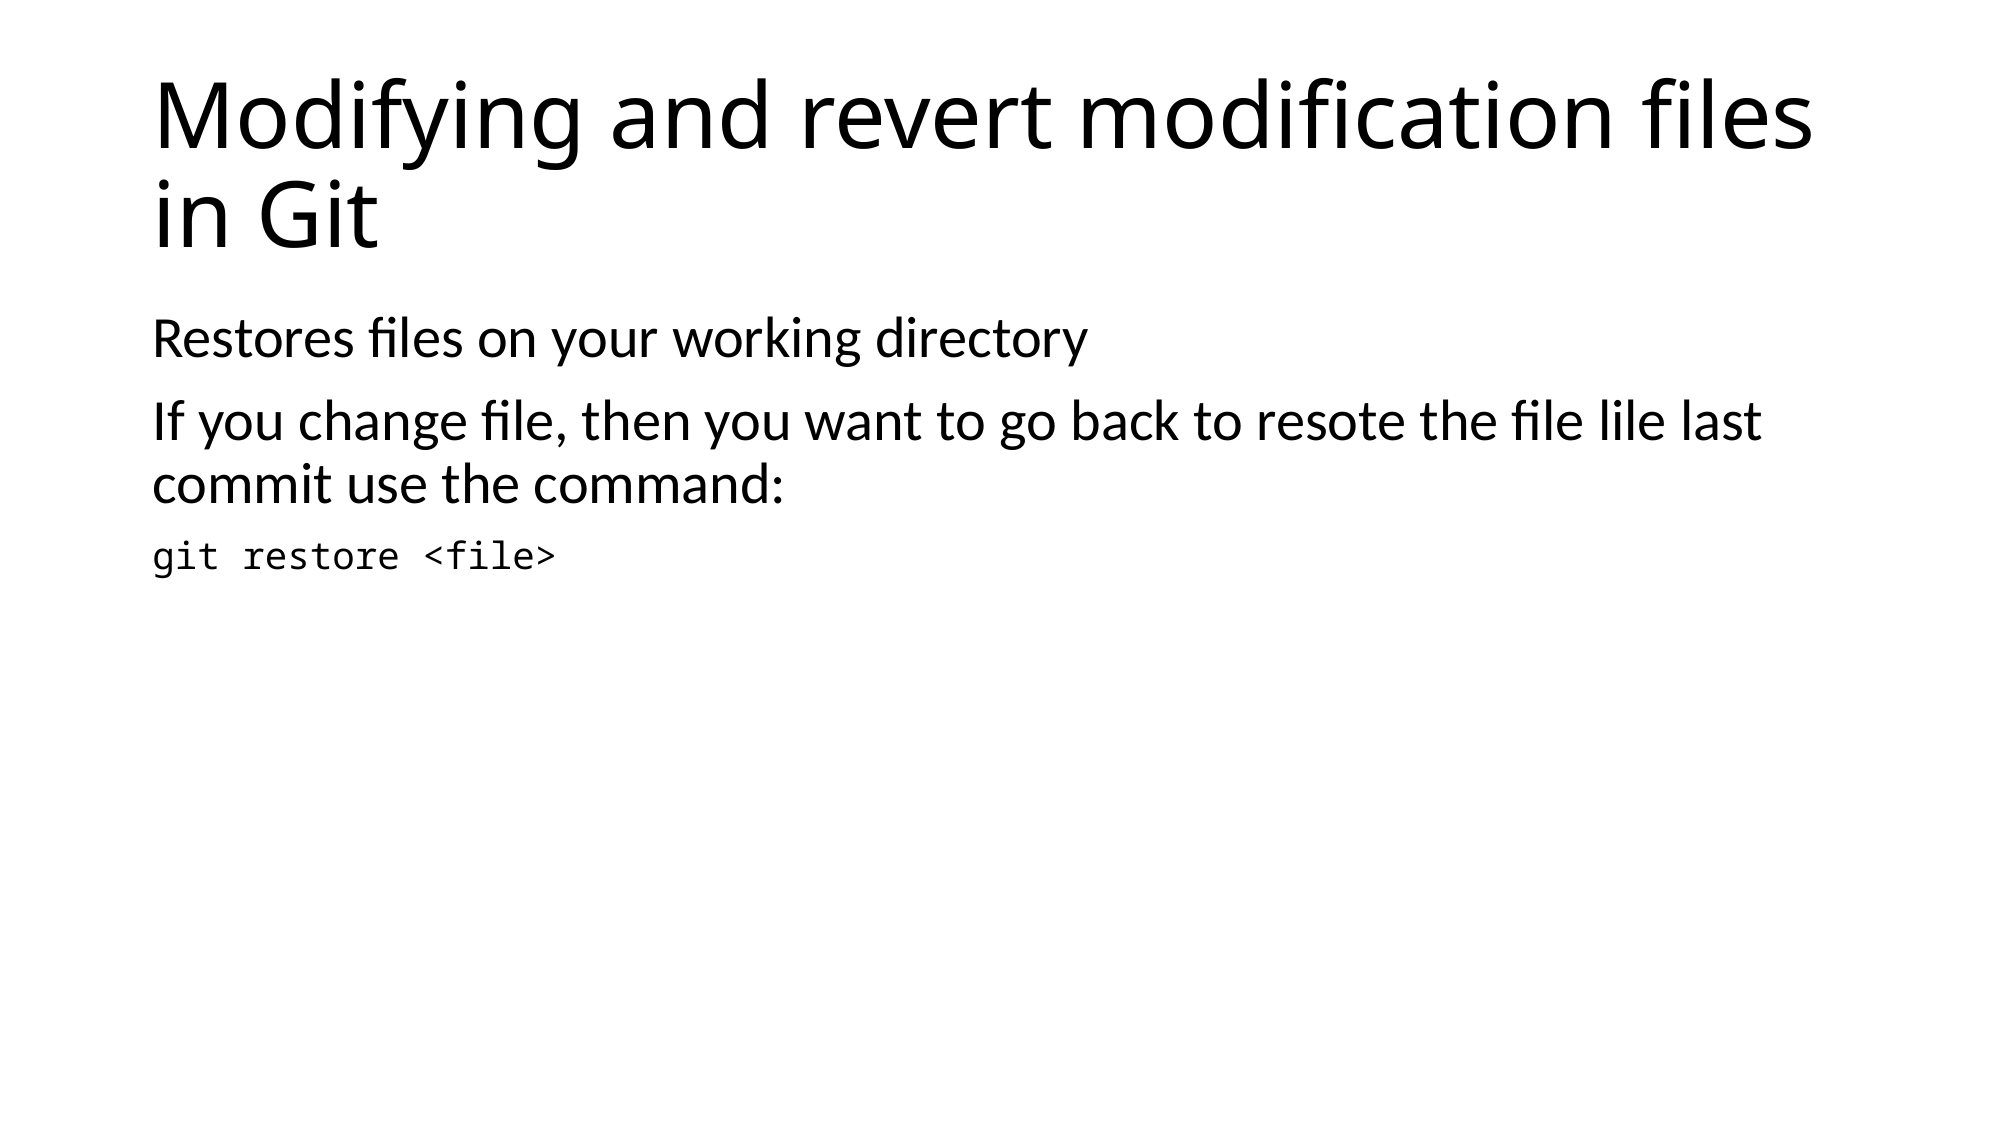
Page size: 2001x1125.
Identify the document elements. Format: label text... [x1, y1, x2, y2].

title Modifying and revert modification files in Git [137, 59, 1863, 278]
list Restores files on your working directory If you change file, then you want to go back to resote the file lile last commit use the command: git restore <file> [137, 299, 1863, 1014]
